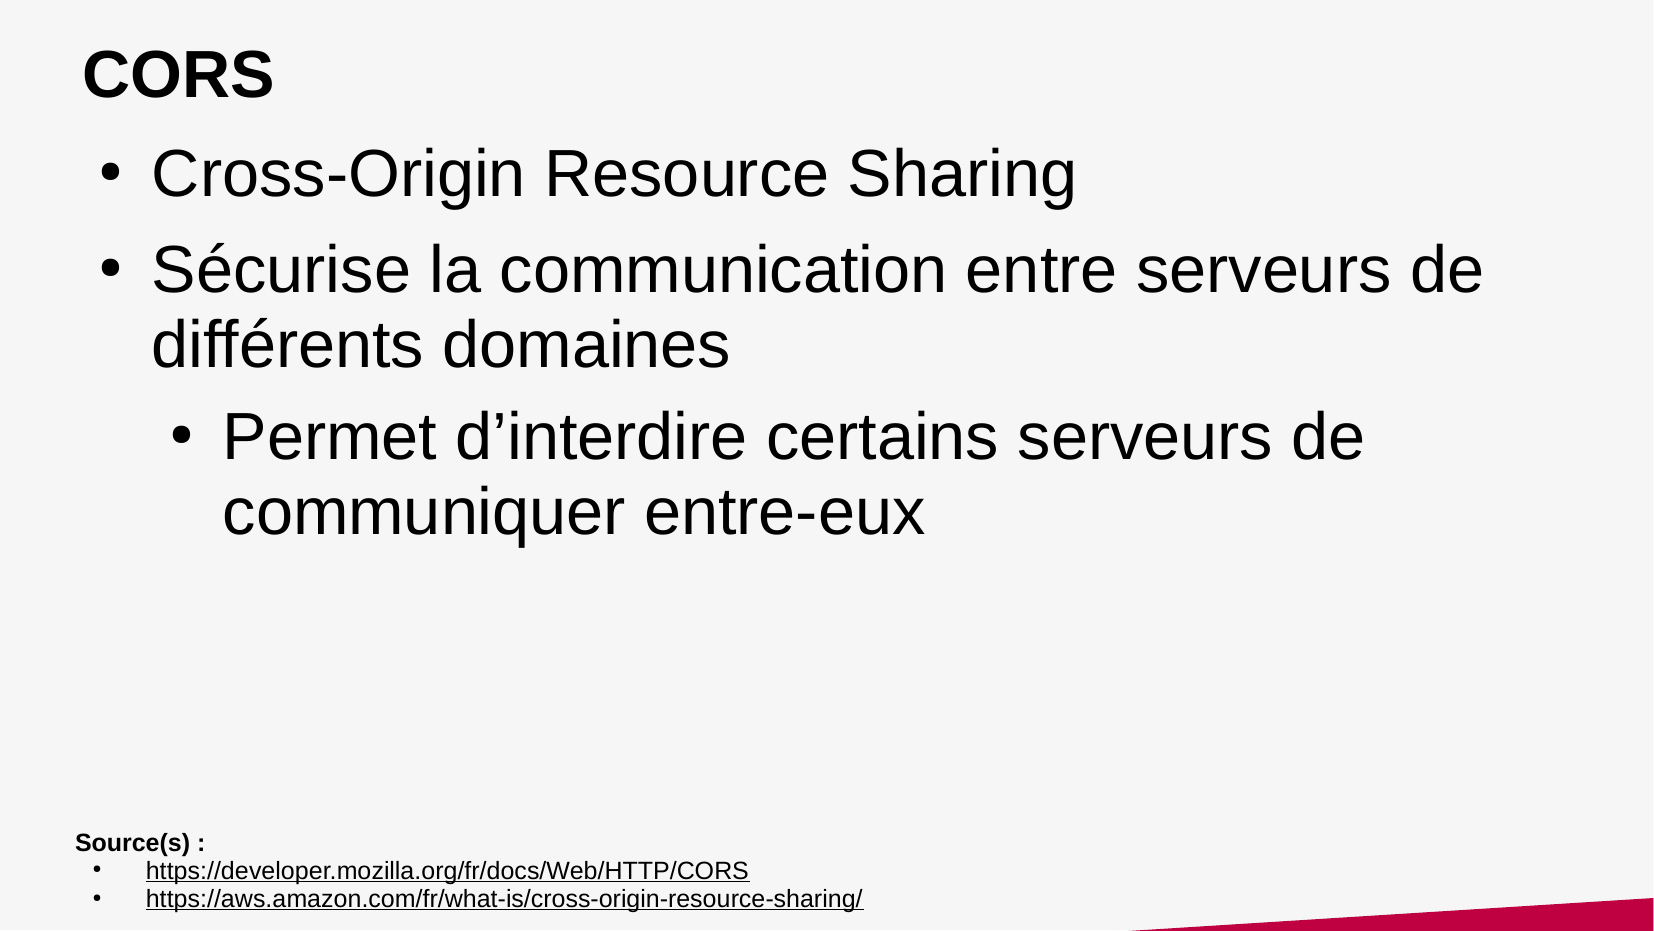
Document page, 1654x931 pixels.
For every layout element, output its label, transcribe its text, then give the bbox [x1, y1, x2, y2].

text_box Source(s) : https://developer.mozilla.org/fr/docs/Web/HTTP/CORS https://aws.amazon.com/fr/what-is/cross-origin-resource-sharing/ [60, 820, 1546, 931]
text_box [1546, 897, 1654, 931]
title CORS [82, 37, 1571, 114]
list Cross-Origin Resource Sharing Sécurise la communication entre serveurs de différents domaines Permet d’interdire certains serveurs de communiquer entre-eux [80, 135, 1620, 709]
